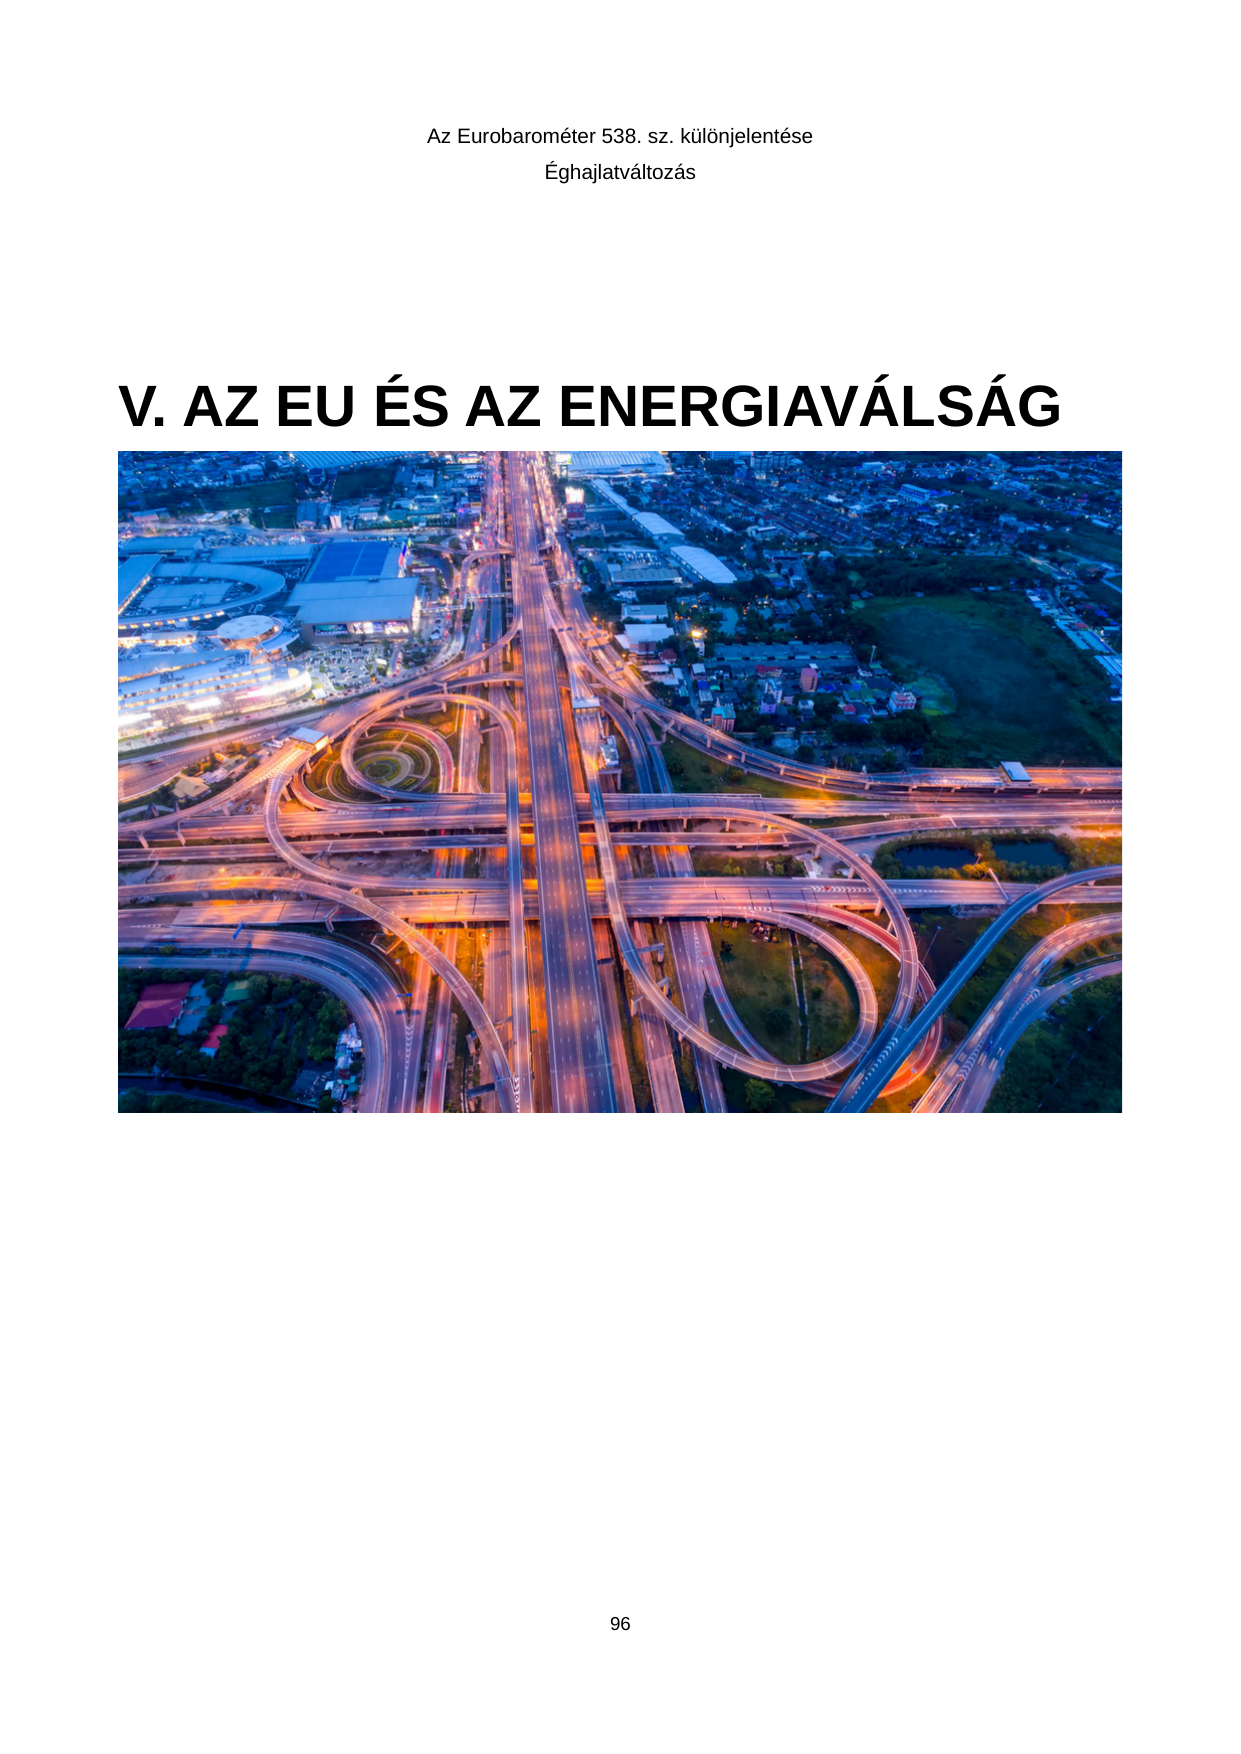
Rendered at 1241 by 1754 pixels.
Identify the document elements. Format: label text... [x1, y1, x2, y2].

picture [1115, 1108, 1123, 1113]
picture [1115, 1091, 1123, 1100]
subtitle V. AZ EU ÉS AZ ENERGIAVÁLSÁG [118, 372, 1122, 439]
picture [1089, 707, 1123, 730]
picture [1080, 700, 1088, 705]
picture [118, 451, 1123, 1113]
